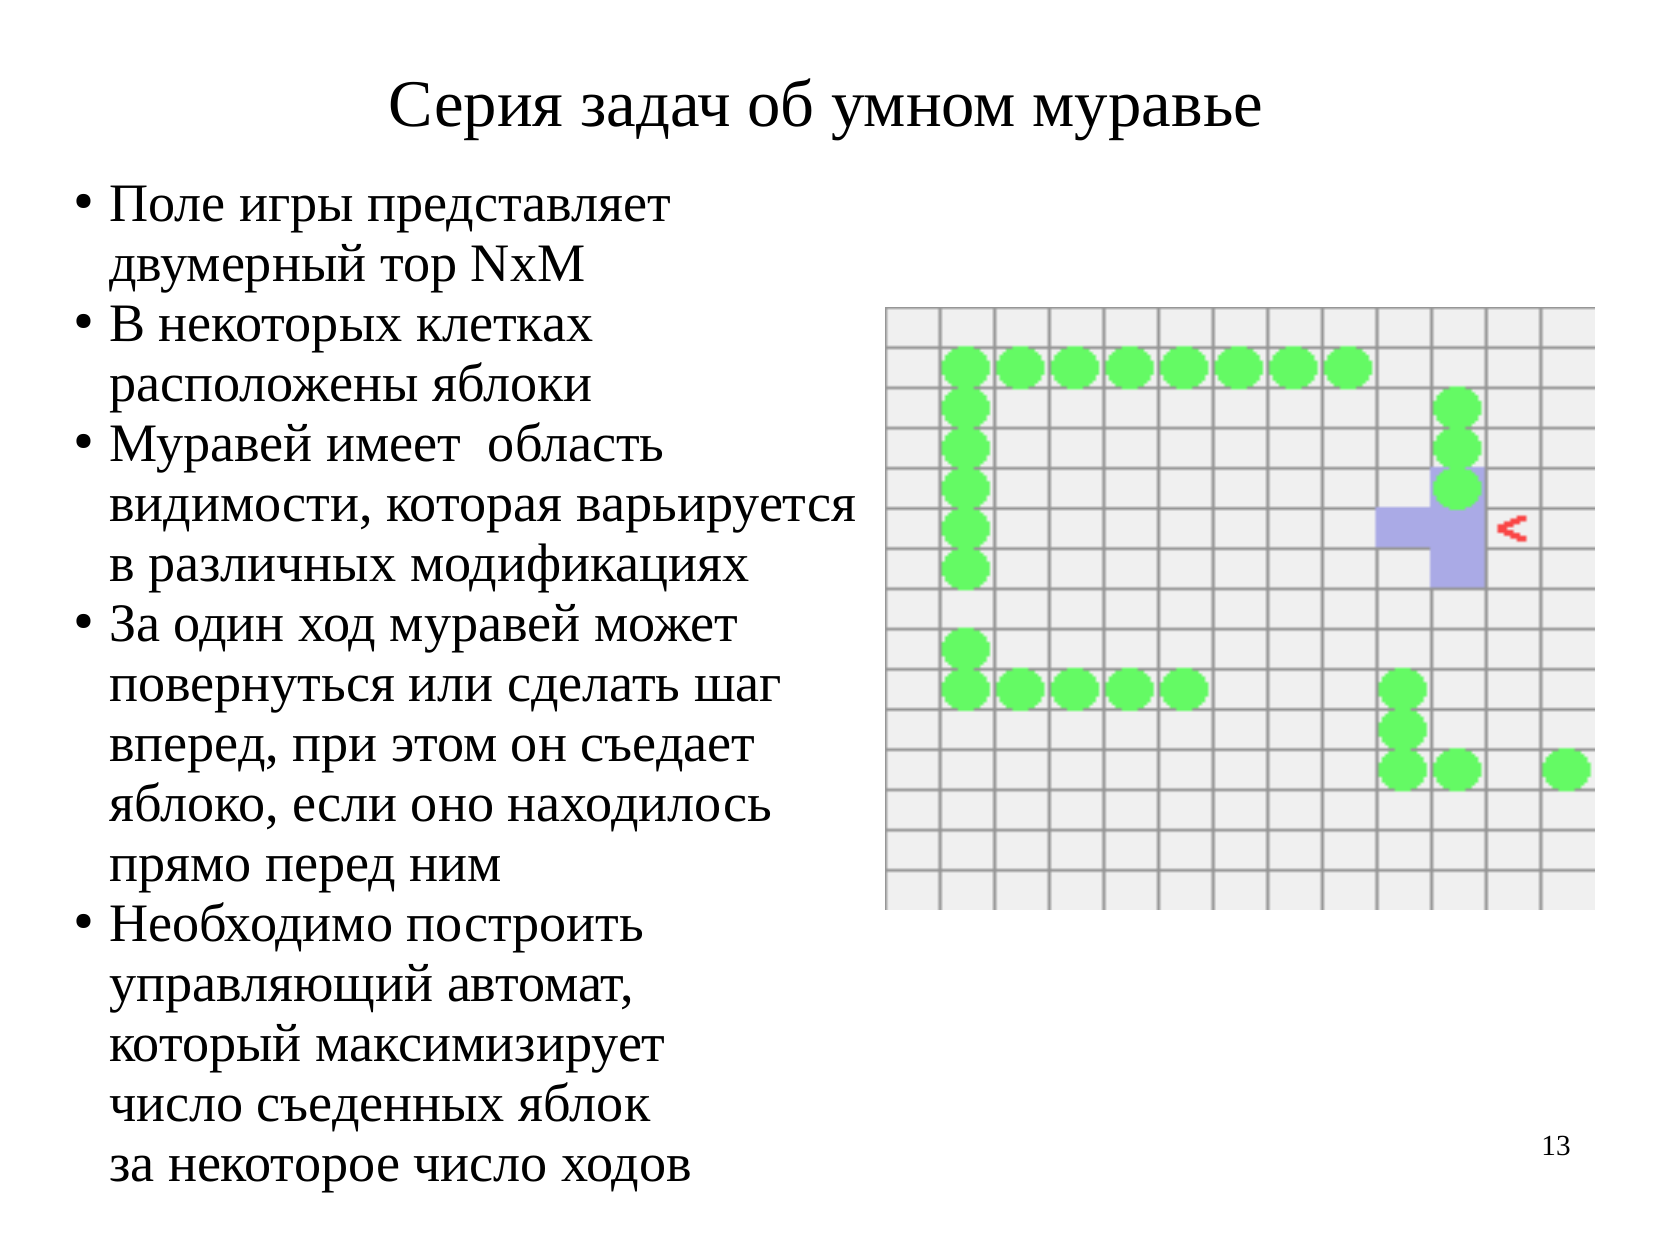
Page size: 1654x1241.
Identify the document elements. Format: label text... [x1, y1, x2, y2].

text_box Серия задач об умном муравье [197, 59, 1457, 148]
picture [885, 307, 1595, 910]
text_box Поле игры представляет двумерный тор NхM В некоторых клетках расположены яблоки Муравей имеет область видимости, которая варьируется в различных модификациях За один ход муравей может повернуться или сделать шаг вперед, при этом он съедает яблоко, если оно находилось прямо перед ним Необходимо построить управляющий автомат, который максимизирует число съеденных яблок за некоторое число ходов [59, 165, 1040, 1241]
